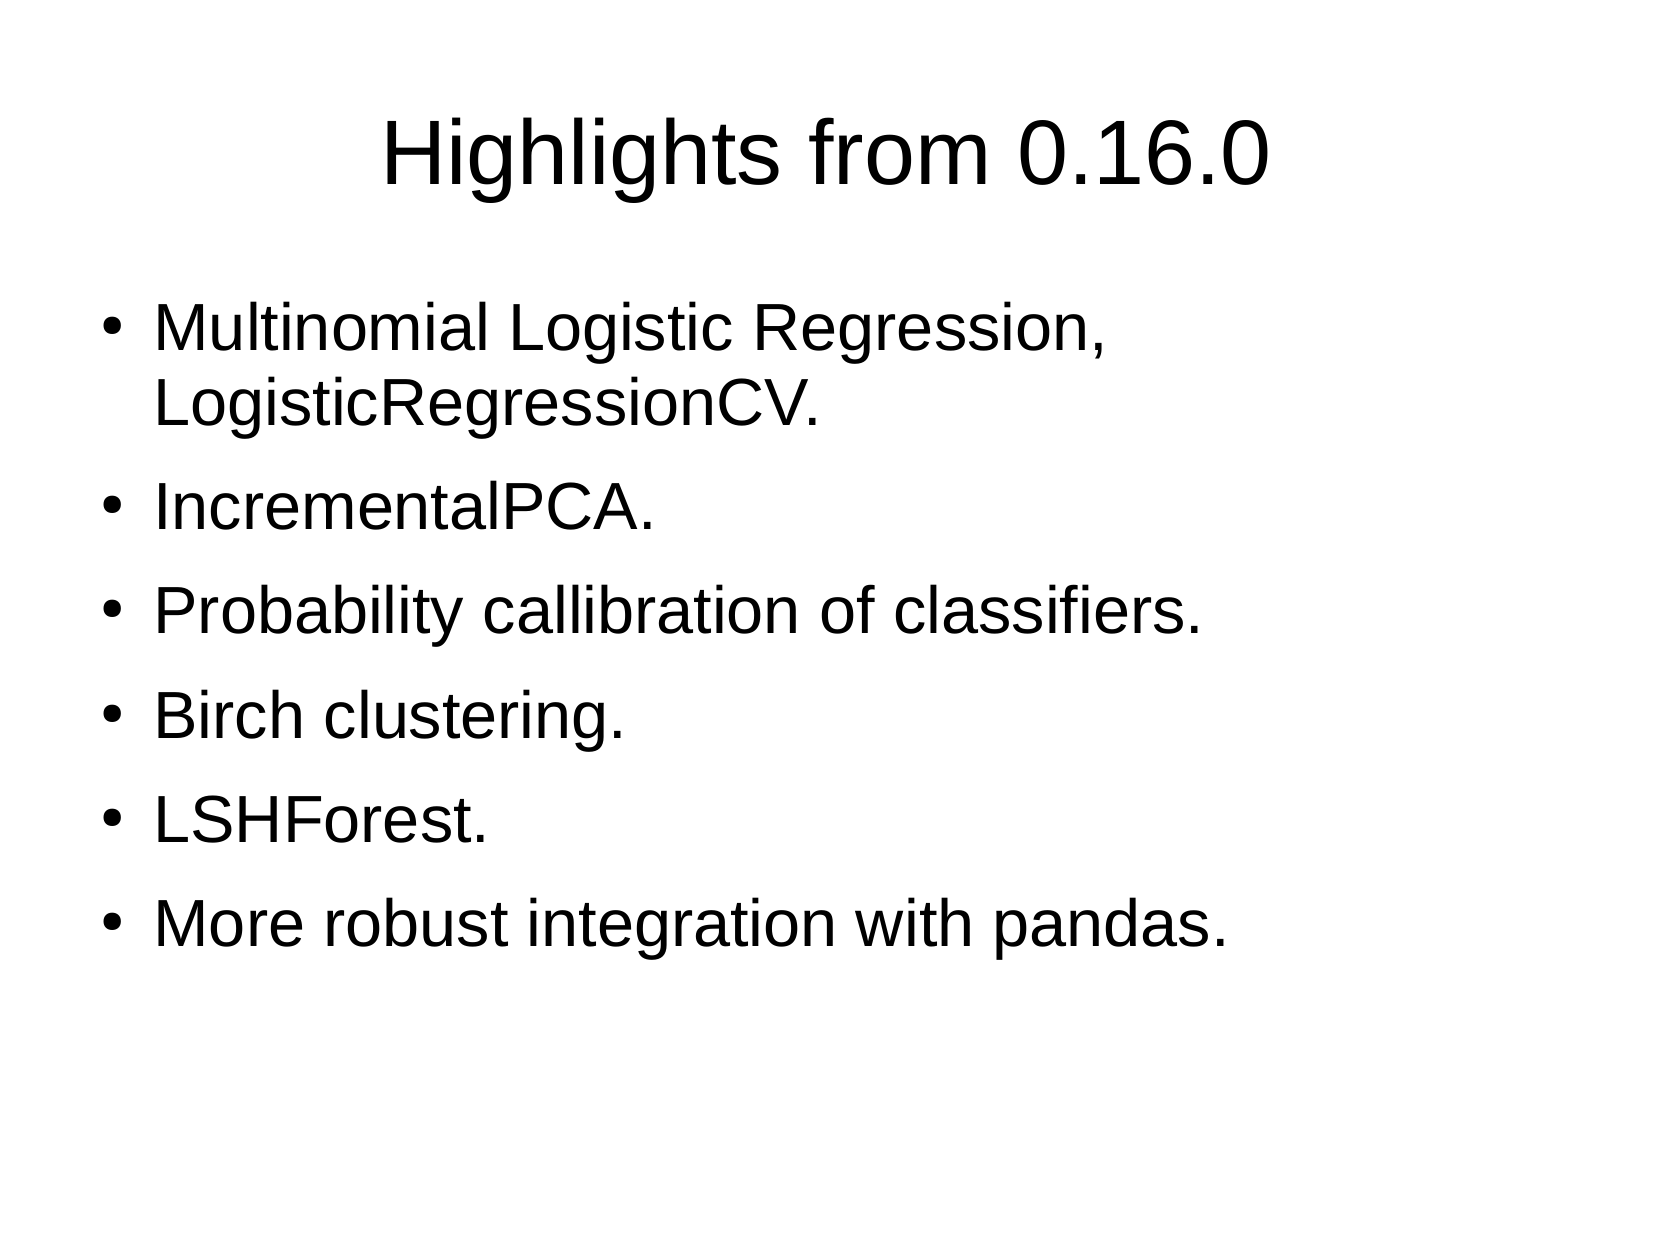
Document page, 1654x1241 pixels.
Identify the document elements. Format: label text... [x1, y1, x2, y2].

list Multinomial Logistic Regression, LogisticRegressionCV. IncrementalPCA. Probability callibration of classifiers. Birch clustering. LSHForest. More robust integration with pandas. [82, 290, 1571, 1010]
title Highlights from 0.16.0 [82, 49, 1571, 257]
